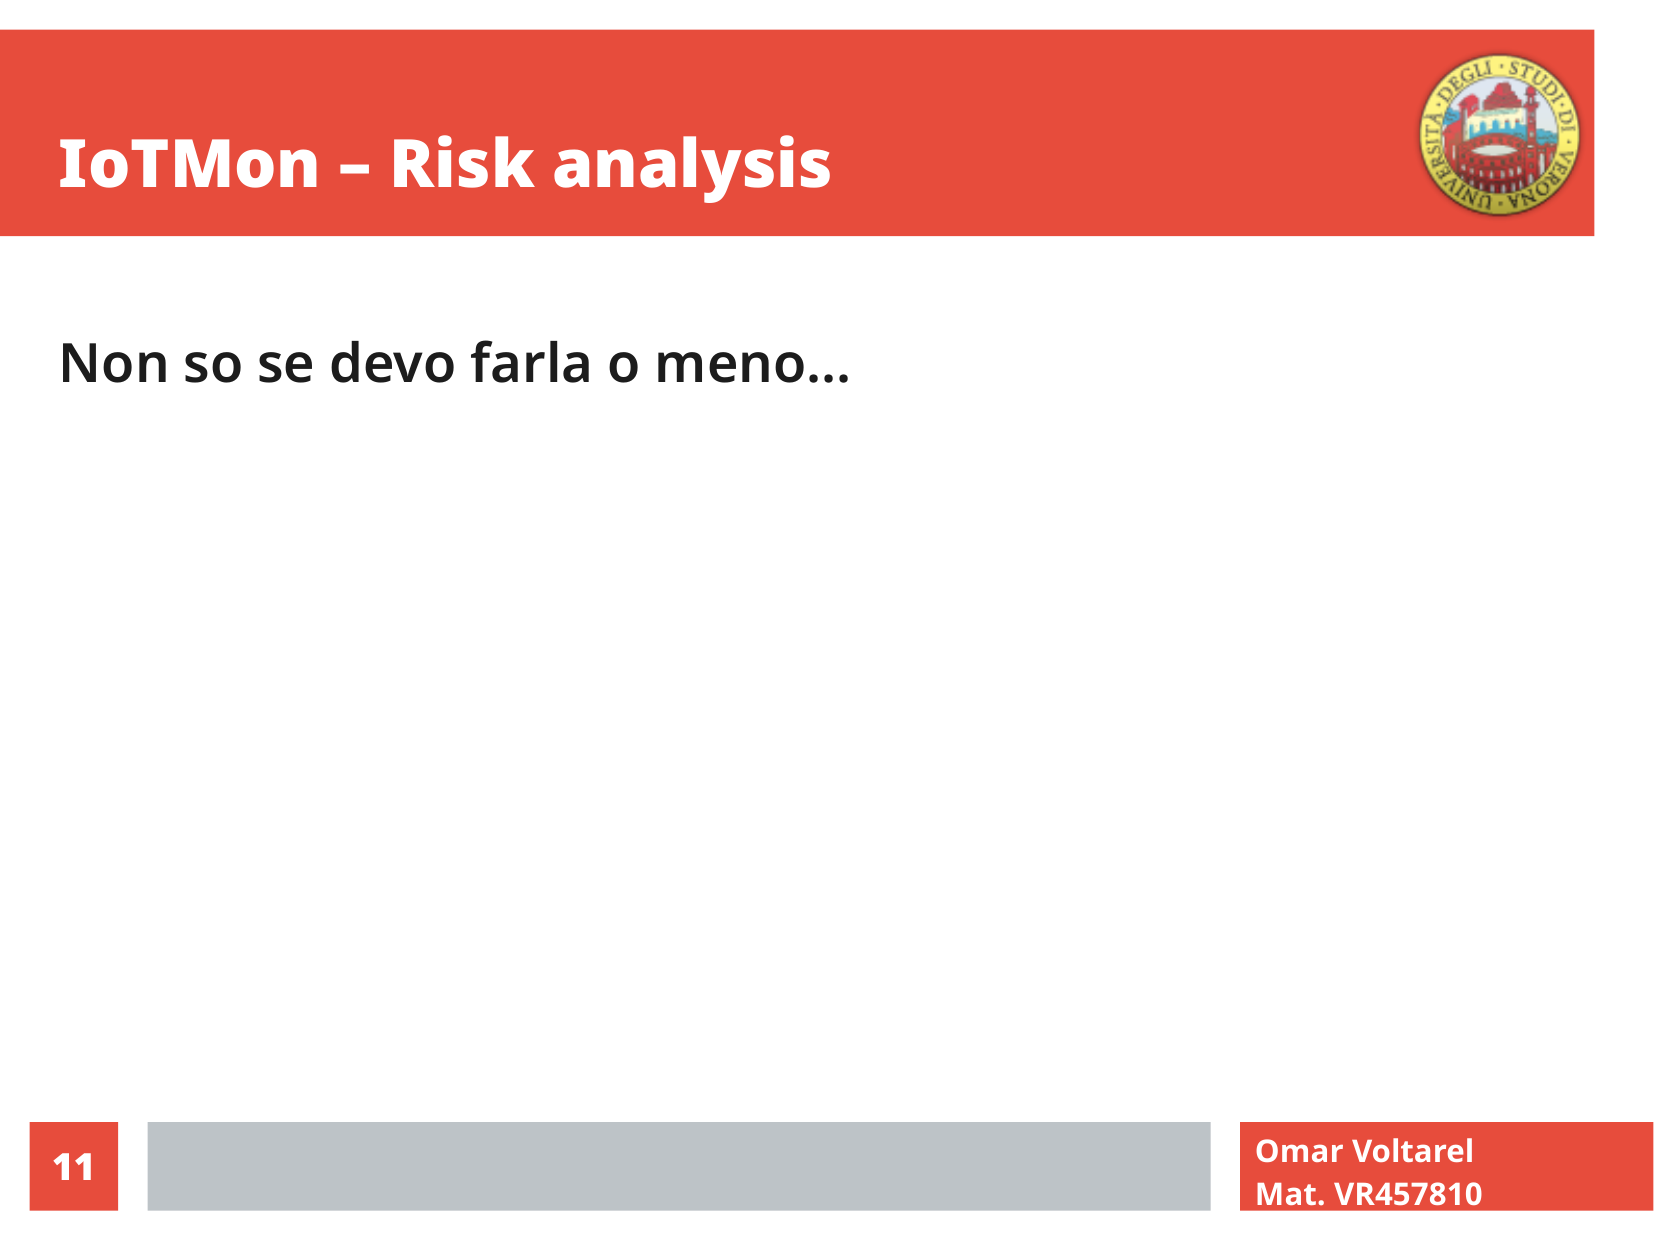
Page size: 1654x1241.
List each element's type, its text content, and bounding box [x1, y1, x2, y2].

title IoTMon – Risk analysis [59, 59, 1393, 207]
list Non so se devo farla o meno... [59, 324, 1565, 1093]
text_box Omar Voltarel Mat. VR457810 [1240, 1122, 1607, 1210]
picture [1393, 23, 1619, 249]
